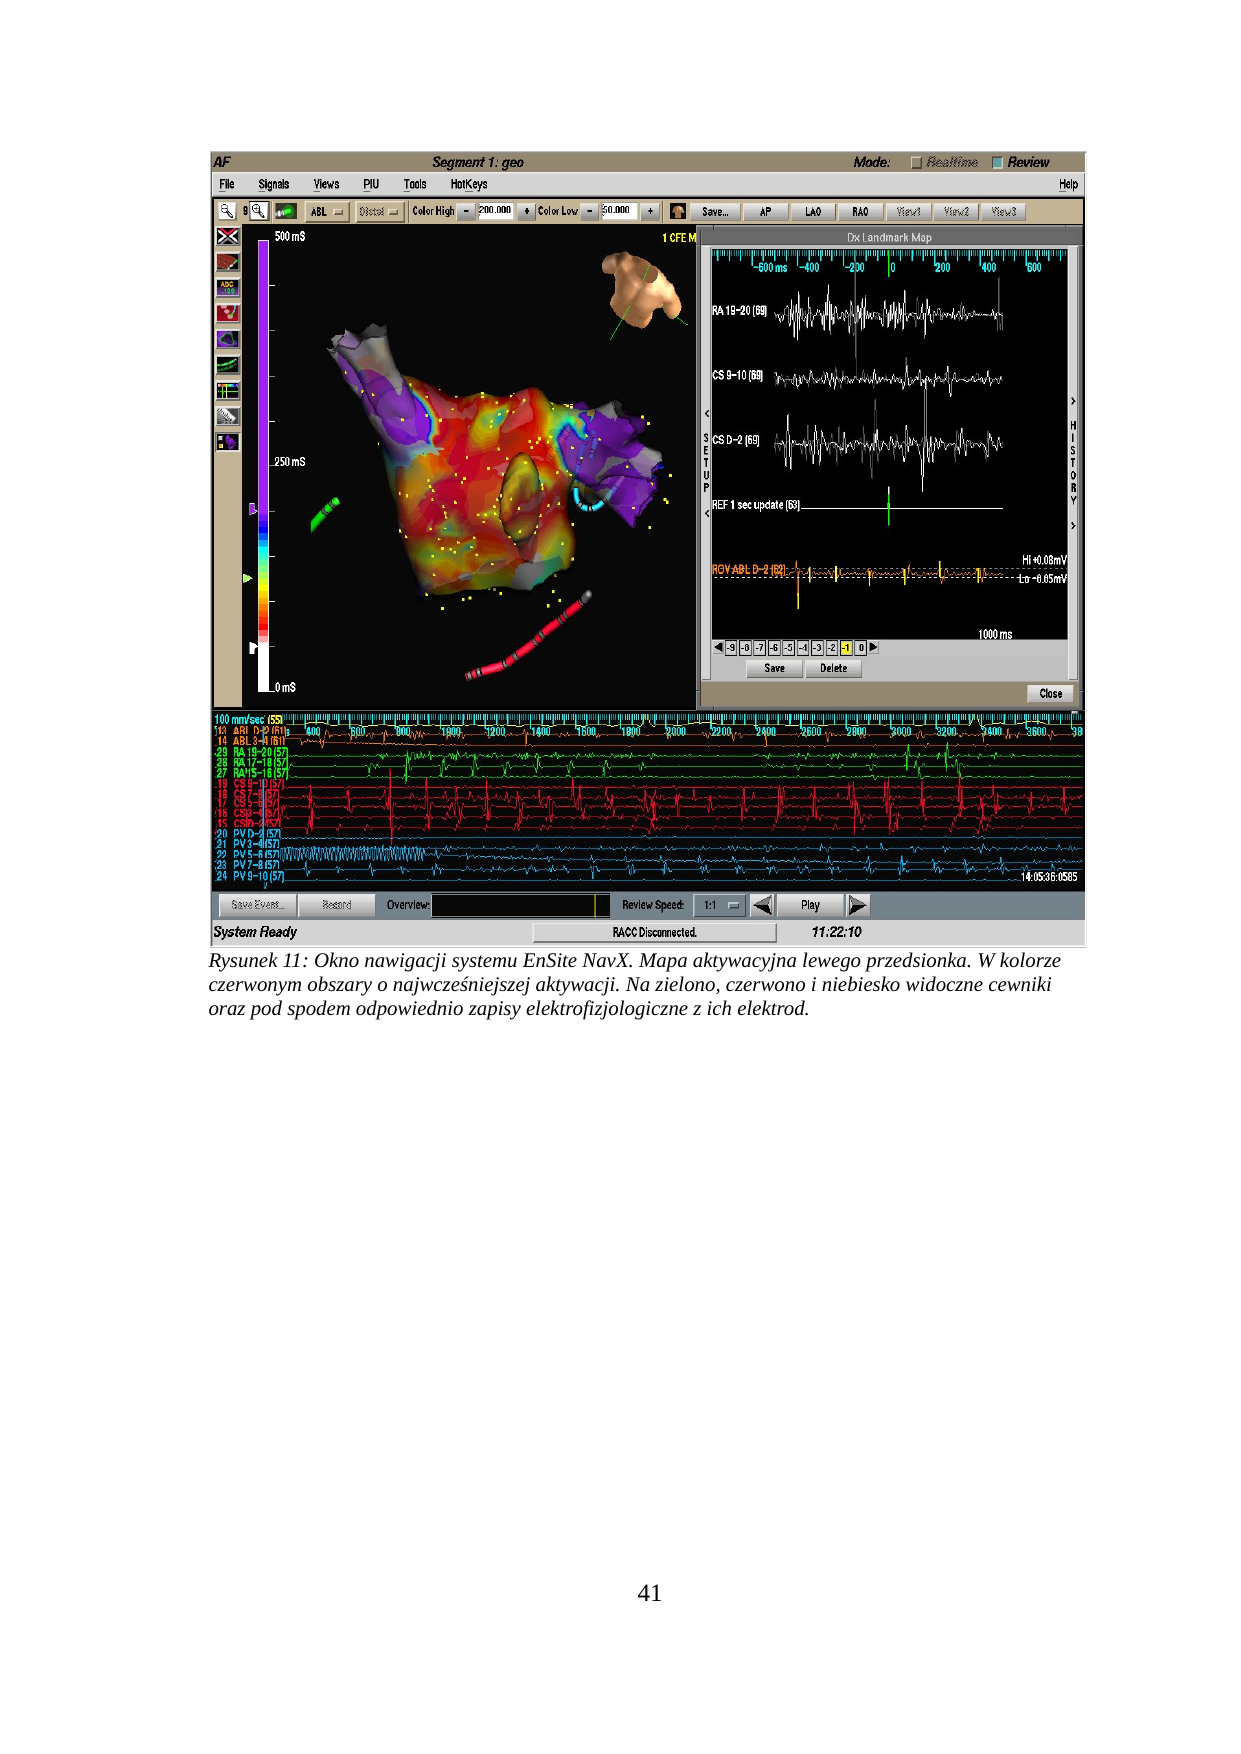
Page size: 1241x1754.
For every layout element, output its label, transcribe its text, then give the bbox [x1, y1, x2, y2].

text Rysunek 11: Okno nawigacji systemu EnSite NavX. Mapa aktywacyjna lewego przedsionka. W kolorze czerwonym obszary o najwcześniejszej aktywacji. Na zielono, czerwono i niebiesko widoczne cewniki oraz pod spodem odpowiednio zapisy elektrofizjologiczne z ich elektrod. [208, 948, 1086, 1020]
picture [208, 149, 1087, 948]
